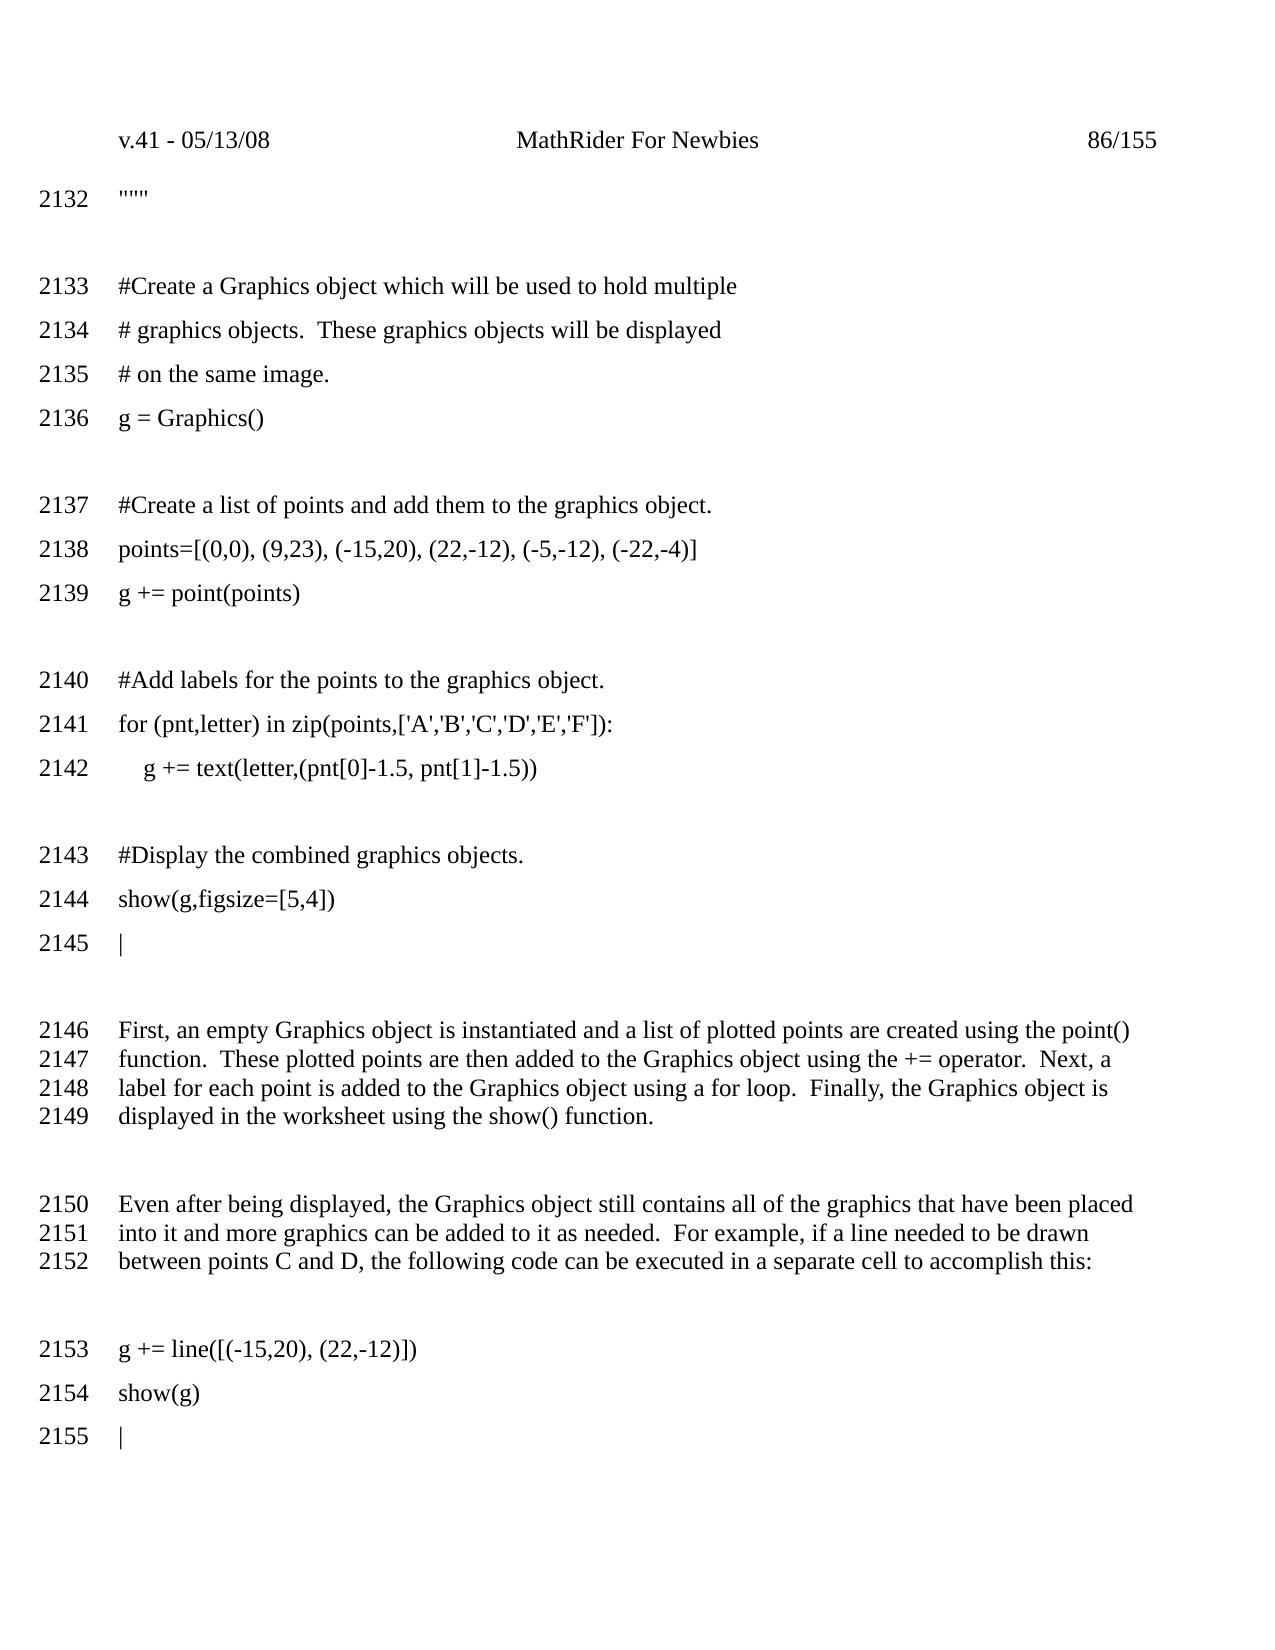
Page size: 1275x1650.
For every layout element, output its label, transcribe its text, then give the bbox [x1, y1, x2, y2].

text g += point(points) [118, 578, 1157, 606]
text """ [118, 184, 1157, 213]
text #Create a Graphics object which will be used to hold multiple [118, 271, 1157, 300]
text g += text(letter,(pnt[0]-1.5, pnt[1]-1.5)) [118, 753, 1157, 781]
text #Display the combined graphics objects. [118, 840, 1157, 869]
text Even after being displayed, the Graphics object still contains all of the graphics that have been placed into it and more graphics can be added to it as needed. For example, if a line needed to be drawn between points C and D, the following code can be executed in a separate cell to accomplish this: [118, 1189, 1157, 1275]
text # graphics objects. These graphics objects will be displayed [118, 315, 1157, 344]
text | [118, 1421, 1157, 1450]
text points=[(0,0), (9,23), (-15,20), (22,-12), (-5,-12), (-22,-4)] [118, 534, 1157, 563]
text #Create a list of points and add them to the graphics object. [118, 490, 1157, 519]
text for (pnt,letter) in zip(points,['A','B','C','D','E','F']): [118, 709, 1157, 738]
text #Add labels for the points to the graphics object. [118, 665, 1157, 694]
text First, an empty Graphics object is instantiated and a list of plotted points are created using the point() function. These plotted points are then added to the Graphics object using the += operator. Next, a label for each point is added to the Graphics object using a for loop. Finally, the Graphics object is displayed in the worksheet using the show() function. [118, 1015, 1157, 1130]
text # on the same image. [118, 359, 1157, 388]
text | [118, 928, 1157, 956]
text show(g,figsize=[5,4]) [118, 884, 1157, 913]
text g += line([(-15,20), (22,-12)]) [118, 1334, 1157, 1363]
text show(g) [118, 1378, 1157, 1406]
text g = Graphics() [118, 403, 1157, 431]
